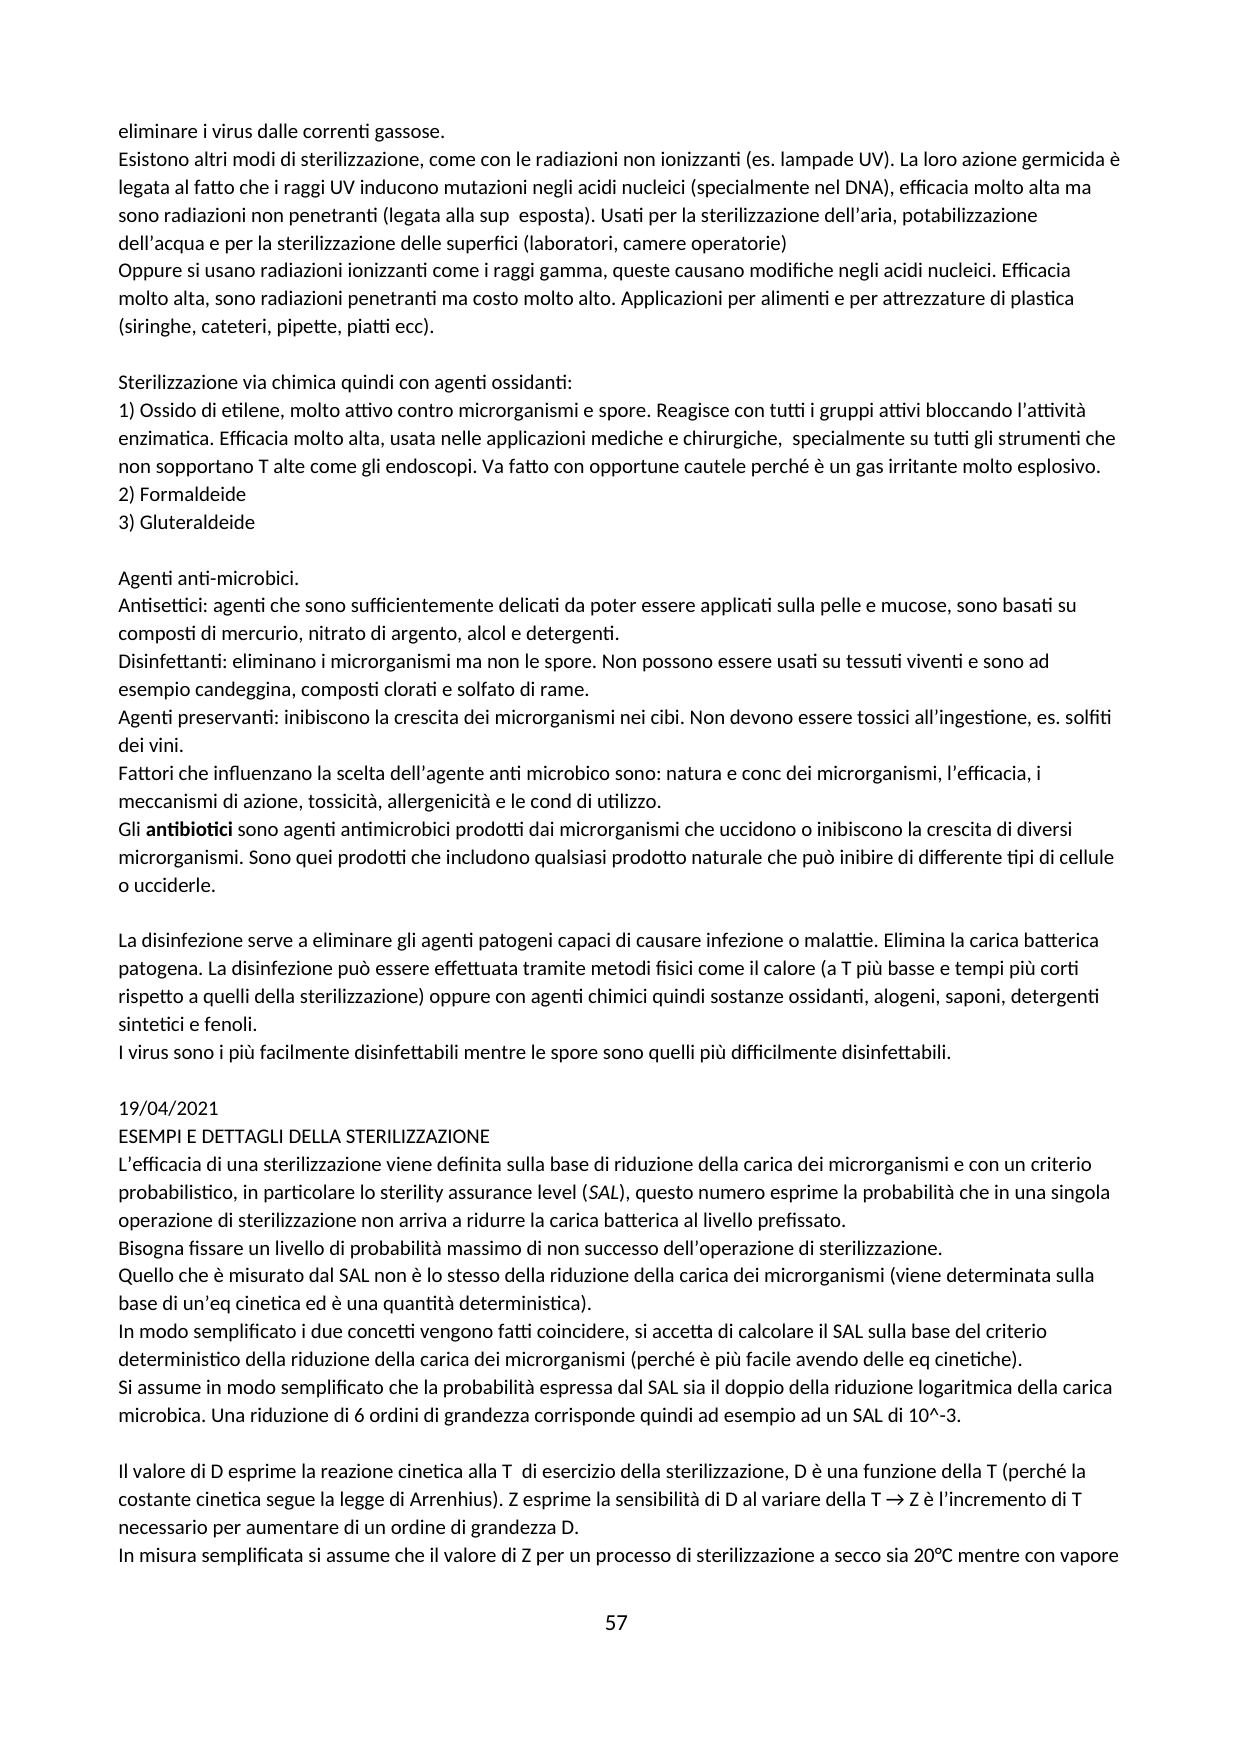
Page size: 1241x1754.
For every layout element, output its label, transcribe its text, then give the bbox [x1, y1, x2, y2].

text eliminare i virus dalle correnti gassose. Esistono altri modi di sterilizzazione, come con le radiazioni non ionizzanti (es. lampade UV). La loro azione germicida è legata al fatto che i raggi UV inducono mutazioni negli acidi nucleici (specialmente nel DNA), efficacia molto alta ma sono radiazioni non penetranti (legata alla sup esposta). Usati per la sterilizzazione dell’aria, potabilizzazione dell’acqua e per la sterilizzazione delle superfici (laboratori, camere operatorie) Oppure si usano radiazioni ionizzanti come i raggi gamma, queste causano modifiche negli acidi nucleici. Efficacia molto alta, sono radiazioni penetranti ma costo molto alto. Applicazioni per alimenti e per attrezzature di plastica (siringhe, cateteri, pipette, piatti ecc). Sterilizzazione via chimica quindi con agenti ossidanti: 1) Ossido di etilene, molto attivo contro microrganismi e spore. Reagisce con tutti i gruppi attivi bloccando l’attività enzimatica. Efficacia molto alta, usata nelle applicazioni mediche e chirurgiche, specialmente su tutti gli strumenti che non sopportano T alte come gli endoscopi. Va fatto con opportune cautele perché è un gas irritante molto esplosivo. 2) Formaldeide 3) Gluteraldeide Agenti anti-microbici. [118, 118, 1124, 590]
text Antisettici: agenti che sono sufficientemente delicati da poter essere applicati sulla pelle e mucose, sono basati su composti di mercurio, nitrato di argento, alcol e detergenti. [118, 593, 1124, 646]
text Disinfettanti: eliminano i microrganismi ma non le spore. Non possono essere usati su tessuti viventi e sono ad esempio candeggina, composti clorati e solfato di rame. Agenti preservanti: inibiscono la crescita dei microrganismi nei cibi. Non devono essere tossici all’ingestione, es. solfiti dei vini. Fattori che influenzano la scelta dell’agente anti microbico sono: natura e conc dei microrganismi, l’efficacia, i meccanismi di azione, tossicità, allergenicità e le cond di utilizzo. Gli antibiotici sono agenti antimicrobici prodotti dai microrganismi che uccidono o inibiscono la crescita di diversi microrganismi. Sono quei prodotti che includono qualsiasi prodotto naturale che può inibire di differente tipi di cellule o ucciderle. La disinfezione serve a eliminare gli agenti patogeni capaci di causare infezione o malattie. Elimina la carica batterica patogena. La disinfezione può essere effettuata tramite metodi fisici come il calore (a T più basse e tempi più corti rispetto a quelli della sterilizzazione) oppure con agenti chimici quindi sostanze ossidanti, alogeni, saponi, detergenti sintetici e fenoli. I virus sono i più facilmente disinfettabili mentre le spore sono quelli più difficilmente disinfettabili. 19/04/2021 ESEMPI E DETTAGLI DELLA STERILIZZAZIONE L’efficacia di una sterilizzazione viene definita sulla base di riduzione della carica dei microrganismi e con un criterio probabilistico, in particolare lo sterility assurance level (SAL), questo numero esprime la probabilità che in una singola operazione di sterilizzazione non arriva a ridurre la carica batterica al livello prefissato. Bisogna fissare un livello di probabilità massimo di non successo dell’operazione di sterilizzazione. Quello che è misurato dal SAL non è lo stesso della riduzione della carica dei microrganismi (viene determinata sulla base di un’eq cinetica ed è una quantità deterministica). In modo semplificato i due concetti vengono fatti coincidere, si accetta di calcolare il SAL sulla base del criterio deterministico della riduzione della carica dei microrganismi (perché è più facile avendo delle eq cinetiche). Si assume in modo semplificato che la probabilità espressa dal SAL sia il doppio della riduzione logaritmica della carica microbica. Una riduzione di 6 ordini di grandezza corrisponde quindi ad esempio ad un SAL di 10^-3. Il valore di D esprime la reazione cinetica alla T di esercizio della sterilizzazione, D è una funzione della T (perché la costante cinetica segue la legge di Arrenhius). Z esprime la sensibilità di D al variare della T → Z è l’incremento di T necessario per aumentare di un ordine di grandezza D. In misura semplificata si assume che il valore di Z per un processo di sterilizzazione a secco sia 20°C mentre con vapore [118, 648, 1124, 1567]
